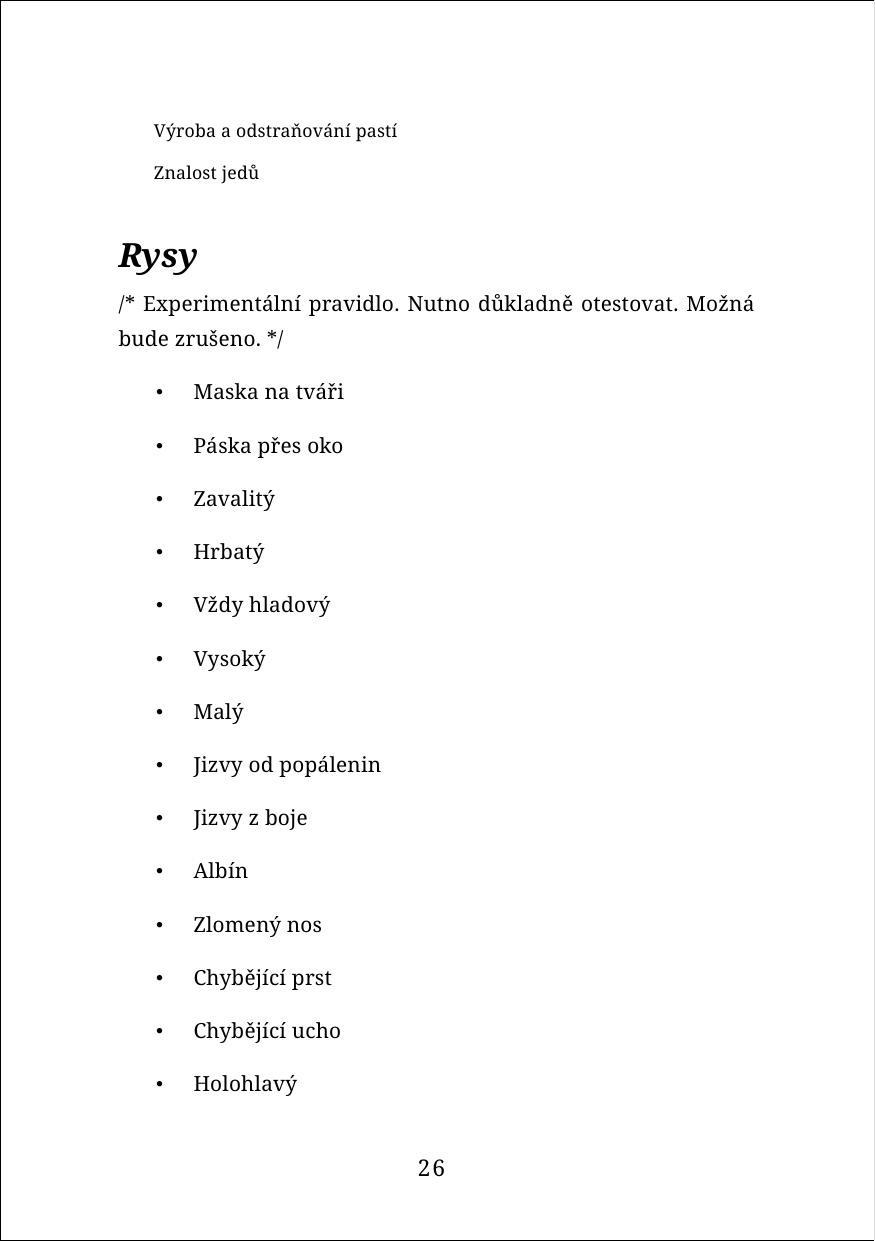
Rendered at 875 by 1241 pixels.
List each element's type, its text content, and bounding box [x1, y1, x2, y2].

list Zlomený nos [156, 910, 756, 938]
list Holohlavý [156, 1069, 756, 1098]
list Jizvy z boje [156, 803, 756, 832]
list Páska přes oko [156, 431, 756, 459]
subtitle Rysy [118, 232, 756, 277]
list Vždy hladový [156, 590, 756, 619]
list Výroba a odstraňování pastí [154, 118, 756, 142]
list Znalost jedů [154, 160, 756, 184]
list Chybějící prst [156, 963, 756, 991]
list Maska na tváři [156, 377, 756, 406]
text /* Experimentální pravidlo. Nutno důkladně otestovat. Možná bude zrušeno. */ [118, 289, 756, 353]
list Chybějící ucho [156, 1016, 756, 1045]
list Vysoký [156, 644, 756, 672]
list Hrbatý [156, 537, 756, 566]
list Zavalitý [156, 484, 756, 512]
list Albín [156, 857, 756, 885]
list Jizvy od popálenin [156, 750, 756, 778]
list Malý [156, 697, 756, 725]
